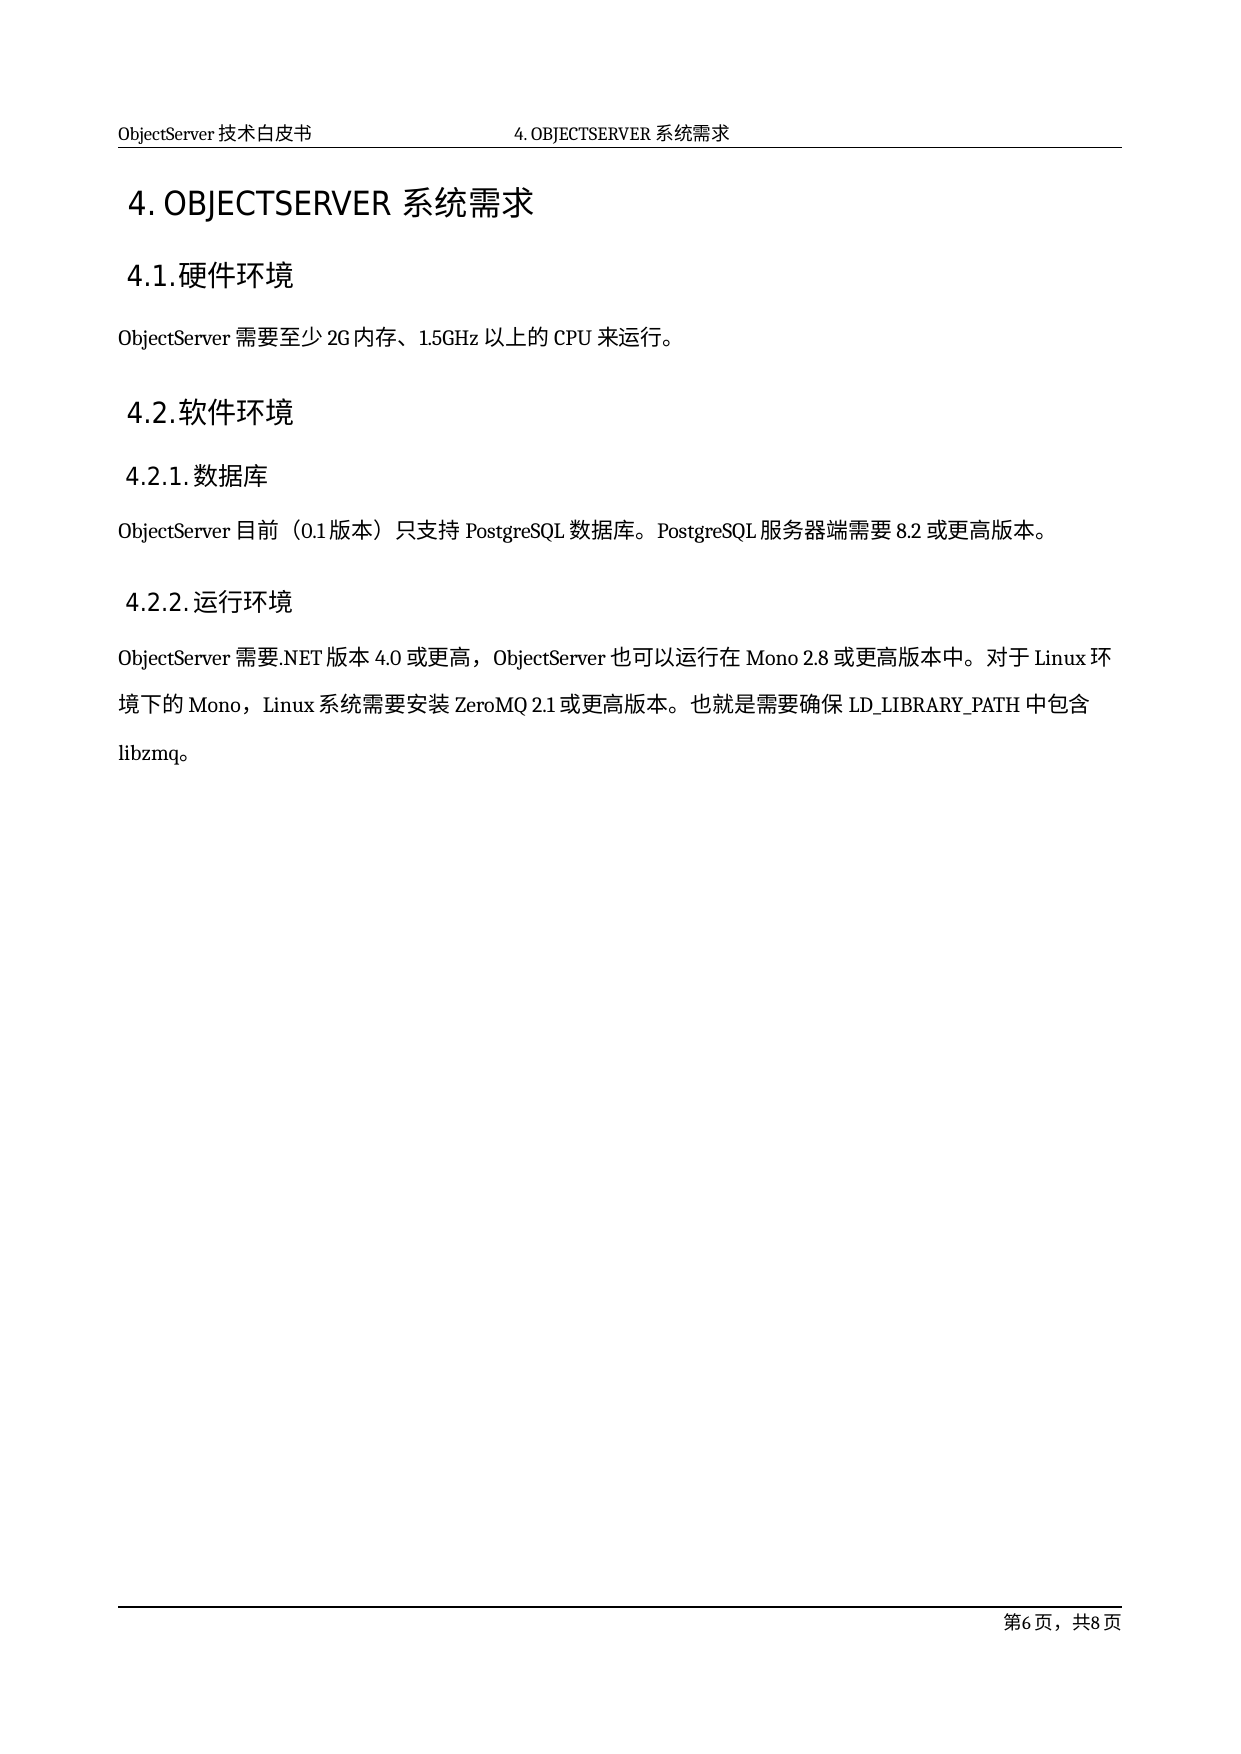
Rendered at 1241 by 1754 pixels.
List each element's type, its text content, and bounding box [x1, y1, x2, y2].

text ObjectServer 需要至少2G内存、1.5GHz 以上的 CPU 来运行。 [118, 320, 1122, 352]
subtitle 软件环境 [118, 389, 1122, 432]
subtitle OBJECTSERVER 系统需求 [118, 177, 1122, 225]
text ObjectServer 目前（0.1版本）只支持 PostgreSQL 数据库。PostgreSQL服务器端需要8.2或更高版本。 [118, 513, 1122, 545]
text ObjectServer需要.NET版本4.0或更高，ObjectServer也可以运行在Mono 2.8或更高版本中。对于Linux环境下的Mono，Linux系统需要安装 ZeroMQ 2.1或更高版本。也就是需要确保 LD_LIBRARY_PATH 中包含 libzmq。 [118, 640, 1122, 766]
subtitle 数据库 [118, 457, 1122, 493]
subtitle 硬件环境 [118, 253, 1122, 295]
subtitle 运行环境 [118, 583, 1122, 619]
